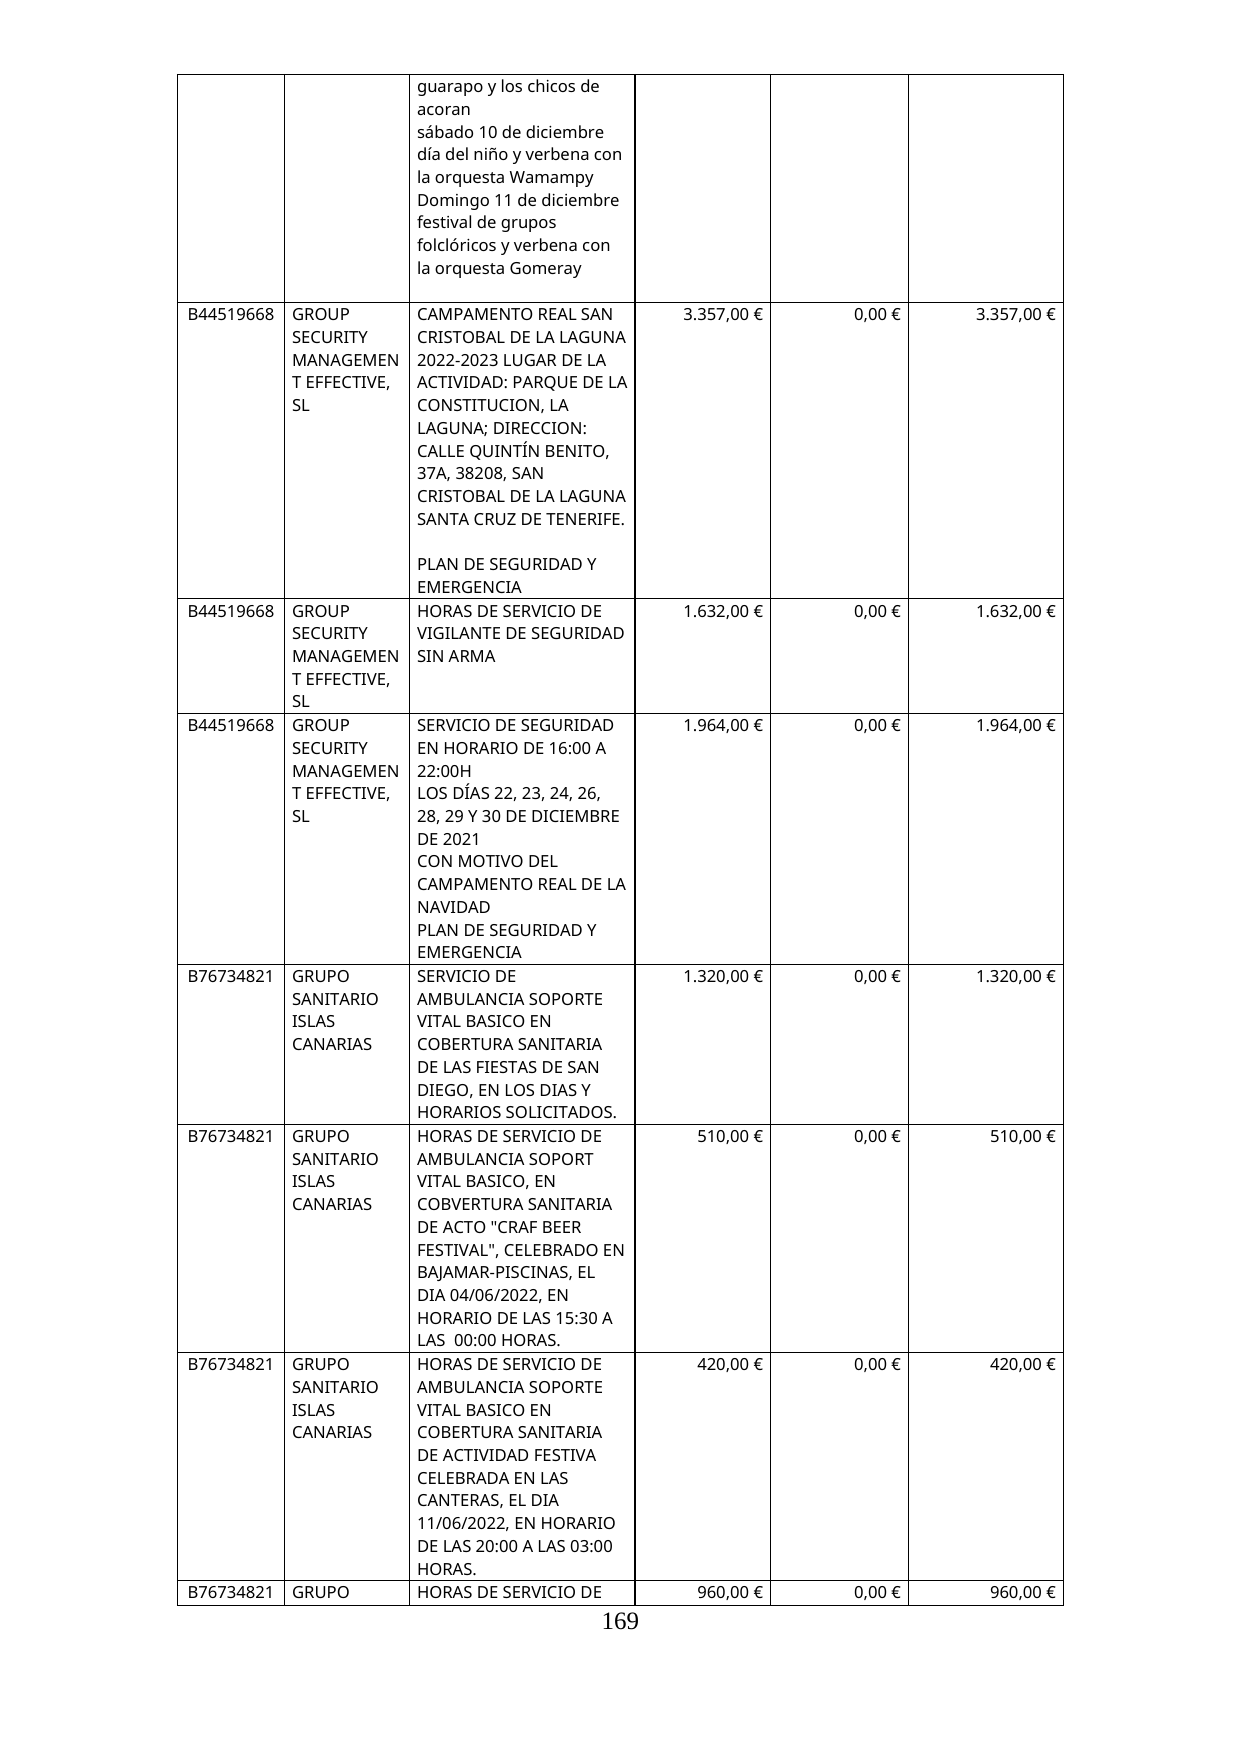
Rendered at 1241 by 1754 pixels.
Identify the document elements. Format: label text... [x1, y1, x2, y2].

table_cell 1.632,00 € [636, 599, 770, 713]
table_cell HORAS DE SERVICIO DE AMBULANCIA SOPORTE VITAL BASICO EN COBERTURA SANITARIA DE ACTIVIDAD FESTIVA CELEBRADA EN LAS CANTERAS, EL DIA 11/06/2022, EN HORARIO DE LAS 20:00 A LAS 03:00 HORAS. [410, 1353, 634, 1580]
table_cell 510,00 € [636, 1125, 770, 1352]
table_cell GRUPO [285, 1581, 409, 1605]
table_cell B76734821 [178, 1125, 284, 1352]
table_cell B76734821 [178, 965, 284, 1124]
table_cell SERVICIO DE SEGURIDAD EN HORARIO DE 16:00 A 22:00H LOS DÍAS 22, 23, 24, 26, 28, 29 Y 30 DE DICIEMBRE DE 2021 CON MOTIVO DEL CAMPAMENTO REAL DE LA NAVIDAD PLAN DE SEGURIDAD Y EMERGENCIA [410, 714, 634, 964]
table_cell 0,00 € [771, 1353, 908, 1580]
table_cell [909, 75, 1063, 302]
table_cell 0,00 € [771, 1125, 908, 1352]
table_cell 420,00 € [909, 1353, 1063, 1580]
table_cell HORAS DE SERVICIO DE VIGILANTE DE SEGURIDAD SIN ARMA [410, 599, 634, 713]
table_cell CAMPAMENTO REAL SAN CRISTOBAL DE LA LAGUNA 2022-2023 LUGAR DE LA ACTIVIDAD: PARQUE DE LA CONSTITUCION, LA LAGUNA; DIRECCION: CALLE QUINTÍN BENITO, 37A, 38208, SAN CRISTOBAL DE LA LAGUNA SANTA CRUZ DE TENERIFE. PLAN DE SEGURIDAD Y EMERGENCIA [410, 303, 634, 598]
table_cell 3.357,00 € [636, 303, 770, 598]
table_cell 960,00 € [636, 1581, 770, 1605]
table_cell 3.357,00 € [909, 303, 1063, 598]
table_cell SERVICIO DE AMBULANCIA SOPORTE VITAL BASICO EN COBERTURA SANITARIA DE LAS FIESTAS DE SAN DIEGO, EN LOS DIAS Y HORARIOS SOLICITADOS. [410, 965, 634, 1124]
table_cell 0,00 € [771, 303, 908, 598]
table_cell B44519668 [178, 303, 284, 598]
table_cell 420,00 € [636, 1353, 770, 1580]
table_cell guarapo y los chicos de acoran sábado 10 de diciembre día del niño y verbena con la orquesta Wamampy Domingo 11 de diciembre festival de grupos folclóricos y verbena con la orquesta Gomeray [410, 75, 634, 302]
table_cell GROUP SECURITY MANAGEMENT EFFECTIVE, SL [285, 599, 409, 713]
table_cell [178, 75, 284, 302]
table_cell 0,00 € [771, 714, 908, 964]
table_cell 960,00 € [909, 1581, 1063, 1605]
table_cell 0,00 € [771, 599, 908, 713]
table_cell [636, 75, 770, 302]
table_cell B76734821 [178, 1581, 284, 1605]
table_cell HORAS DE SERVICIO DE AMBULANCIA SOPORT VITAL BASICO, EN COBVERTURA SANITARIA DE ACTO "CRAF BEER FESTIVAL", CELEBRADO EN BAJAMAR-PISCINAS, EL DIA 04/06/2022, EN HORARIO DE LAS 15:30 A LAS 00:00 HORAS. [410, 1125, 634, 1352]
table_cell [771, 75, 908, 302]
table_cell GRUPO SANITARIO ISLAS CANARIAS [285, 1353, 409, 1580]
table_cell GRUPO SANITARIO ISLAS CANARIAS [285, 1125, 409, 1352]
table_cell 1.964,00 € [636, 714, 770, 964]
table_cell 510,00 € [909, 1125, 1063, 1352]
table_cell B44519668 [178, 714, 284, 964]
table_cell [285, 75, 409, 302]
table_cell 1.320,00 € [636, 965, 770, 1124]
table_cell 1.964,00 € [909, 714, 1063, 964]
table_cell GROUP SECURITY MANAGEMENT EFFECTIVE, SL [285, 303, 409, 598]
table_cell 0,00 € [771, 965, 908, 1124]
table_cell B76734821 [178, 1353, 284, 1580]
table_cell 1.632,00 € [909, 599, 1063, 713]
table_cell 0,00 € [771, 1581, 908, 1605]
table_cell GROUP SECURITY MANAGEMENT EFFECTIVE, SL [285, 714, 409, 964]
table_cell B44519668 [178, 599, 284, 713]
table_cell HORAS DE SERVICIO DE [410, 1581, 634, 1605]
table_cell 1.320,00 € [909, 965, 1063, 1124]
table_cell GRUPO SANITARIO ISLAS CANARIAS [285, 965, 409, 1124]
